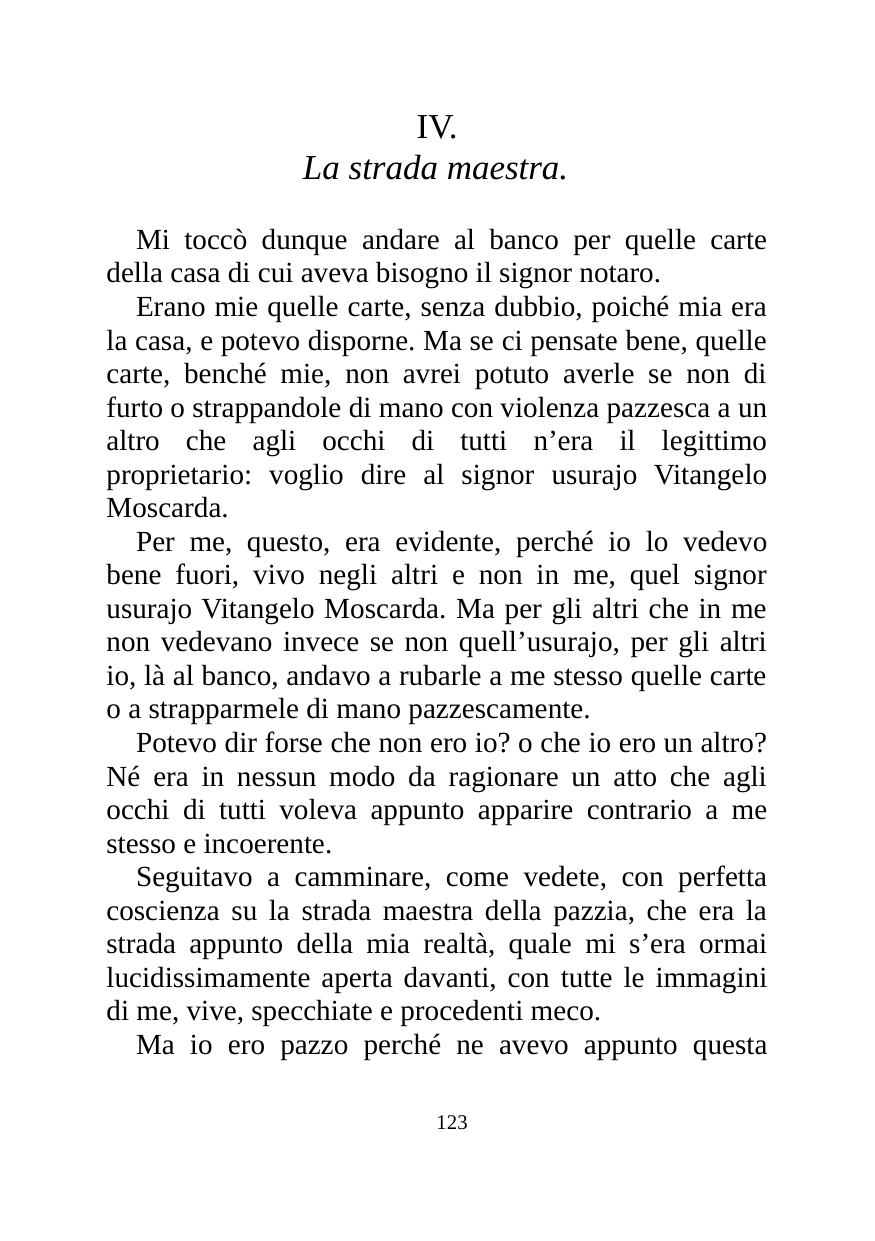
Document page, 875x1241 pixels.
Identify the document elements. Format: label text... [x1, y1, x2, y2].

text Seguitavo a camminare, come vedete, con perfetta coscienza su la strada maestra della pazzia, che era la strada appunto della mia realtà, quale mi s’era ormai lucidissimamente aperta davanti, con tutte le immagini di me, vive, specchiate e procedenti meco. [106, 859, 768, 1027]
text Erano mie quelle carte, senza dubbio, poiché mia era la casa, e potevo disporne. Ma se ci pensate bene, quelle carte, benché mie, non avrei potuto averle se non di furto o strappandole di mano con violenza pazzesca a un altro che agli occhi di tutti n’era il legittimo proprietario: voglio dire al signor usurajo Vitangelo Moscarda. [106, 289, 768, 524]
text Ma io ero pazzo perché ne avevo appunto questa [106, 1027, 768, 1061]
text Mi toccò dunque andare al banco per quelle carte della casa di cui aveva bisogno il signor notaro. [106, 222, 768, 289]
text Per me, questo, era evidente, perché io lo vedevo bene fuori, vivo negli altri e non in me, quel signor usurajo Vitangelo Moscarda. Ma per gli altri che in me non vedevano invece se non quell’usurajo, per gli altri io, là al banco, andavo a rubarle a me stesso quelle carte o a strapparmele di mano pazzescamente. [106, 524, 768, 725]
text Potevo dir forse che non ero io? o che io ero un altro? Né era in nessun modo da ragionare un atto che agli occhi di tutti voleva appunto apparire contrario a me stesso e incoerente. [106, 725, 768, 859]
subtitle IV. La strada maestra. [106, 106, 768, 187]
